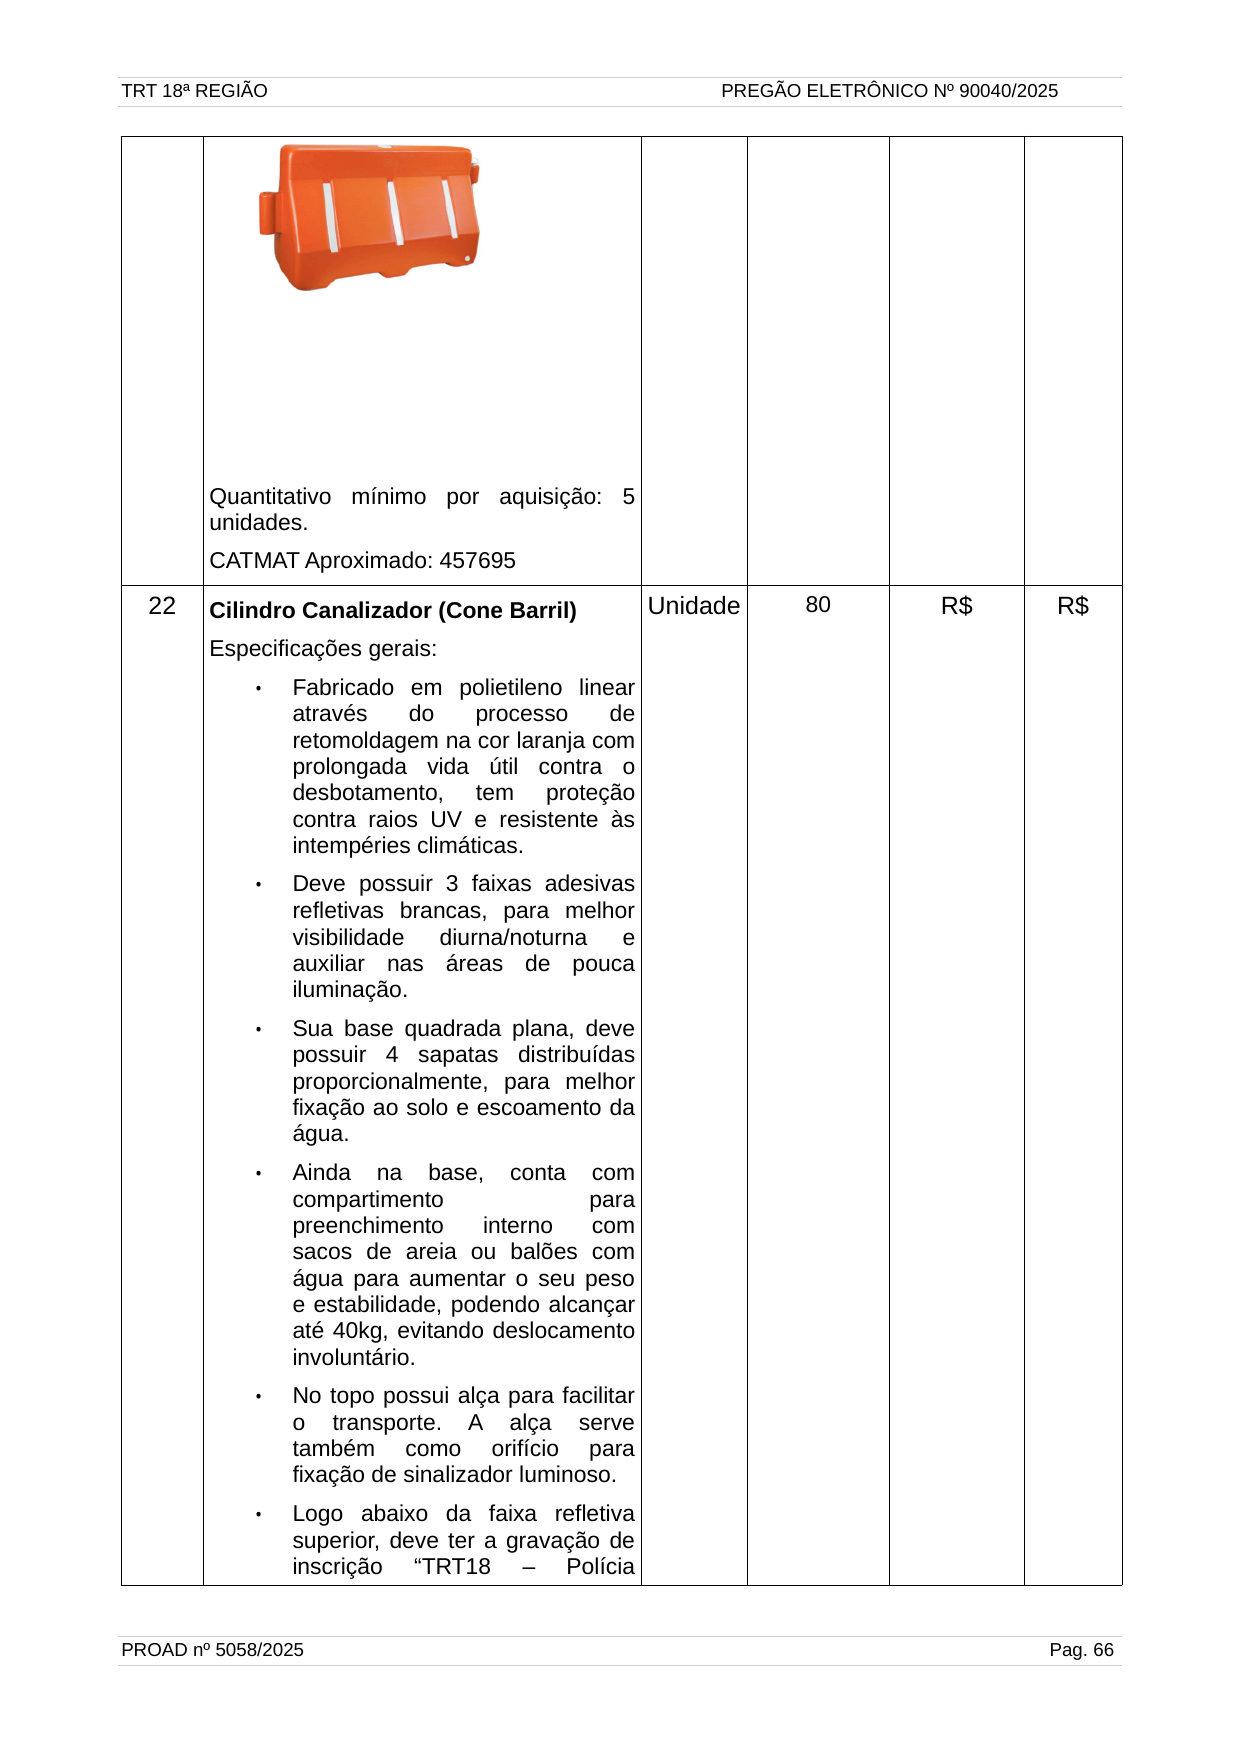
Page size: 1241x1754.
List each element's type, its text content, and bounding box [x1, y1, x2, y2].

table_cell [748, 137, 889, 585]
table_cell [890, 137, 1024, 585]
table_cell [1025, 137, 1122, 585]
table_cell Quantitativo mínimo por aquisição: 5 unidades. CATMAT Aproximado: 457695 [204, 137, 641, 585]
table_cell [642, 137, 747, 585]
table_cell R$ [1025, 586, 1122, 1585]
table_cell [122, 137, 203, 585]
table_cell Unidade [642, 586, 747, 1585]
table_cell 80 [748, 586, 889, 1585]
table_cell Cilindro Canalizador (Cone Barril) Especificações gerais: Fabricado em polietileno linear através do processo de retomoldagem na cor laranja com prolongada vida útil contra o desbotamento, tem proteção contra raios UV e resistente às intempéries climáticas. Deve possuir 3 faixas adesivas refletivas brancas, para melhor visibilidade diurna/noturna e auxiliar nas áreas de pouca iluminação. Sua base quadrada plana, deve possuir 4 sapatas distribuídas proporcionalmente, para melhor fixação ao solo e escoamento da água. Ainda na base, conta com compartimento para preenchimento interno com sacos de areia ou balões com água para aumentar o seu peso e estabilidade, podendo alcançar até 40kg, evitando deslocamento involuntário. No topo possui alça para facilitar o transporte. A alça serve também como orifício para fixação de sinalizador luminoso. Logo abaixo da faixa refletiva superior, deve ter a gravação de inscrição “TRT18 – Polícia [204, 586, 641, 1585]
table_cell 22 [122, 586, 203, 1585]
picture [242, 140, 483, 292]
table_cell R$ [890, 586, 1024, 1585]
